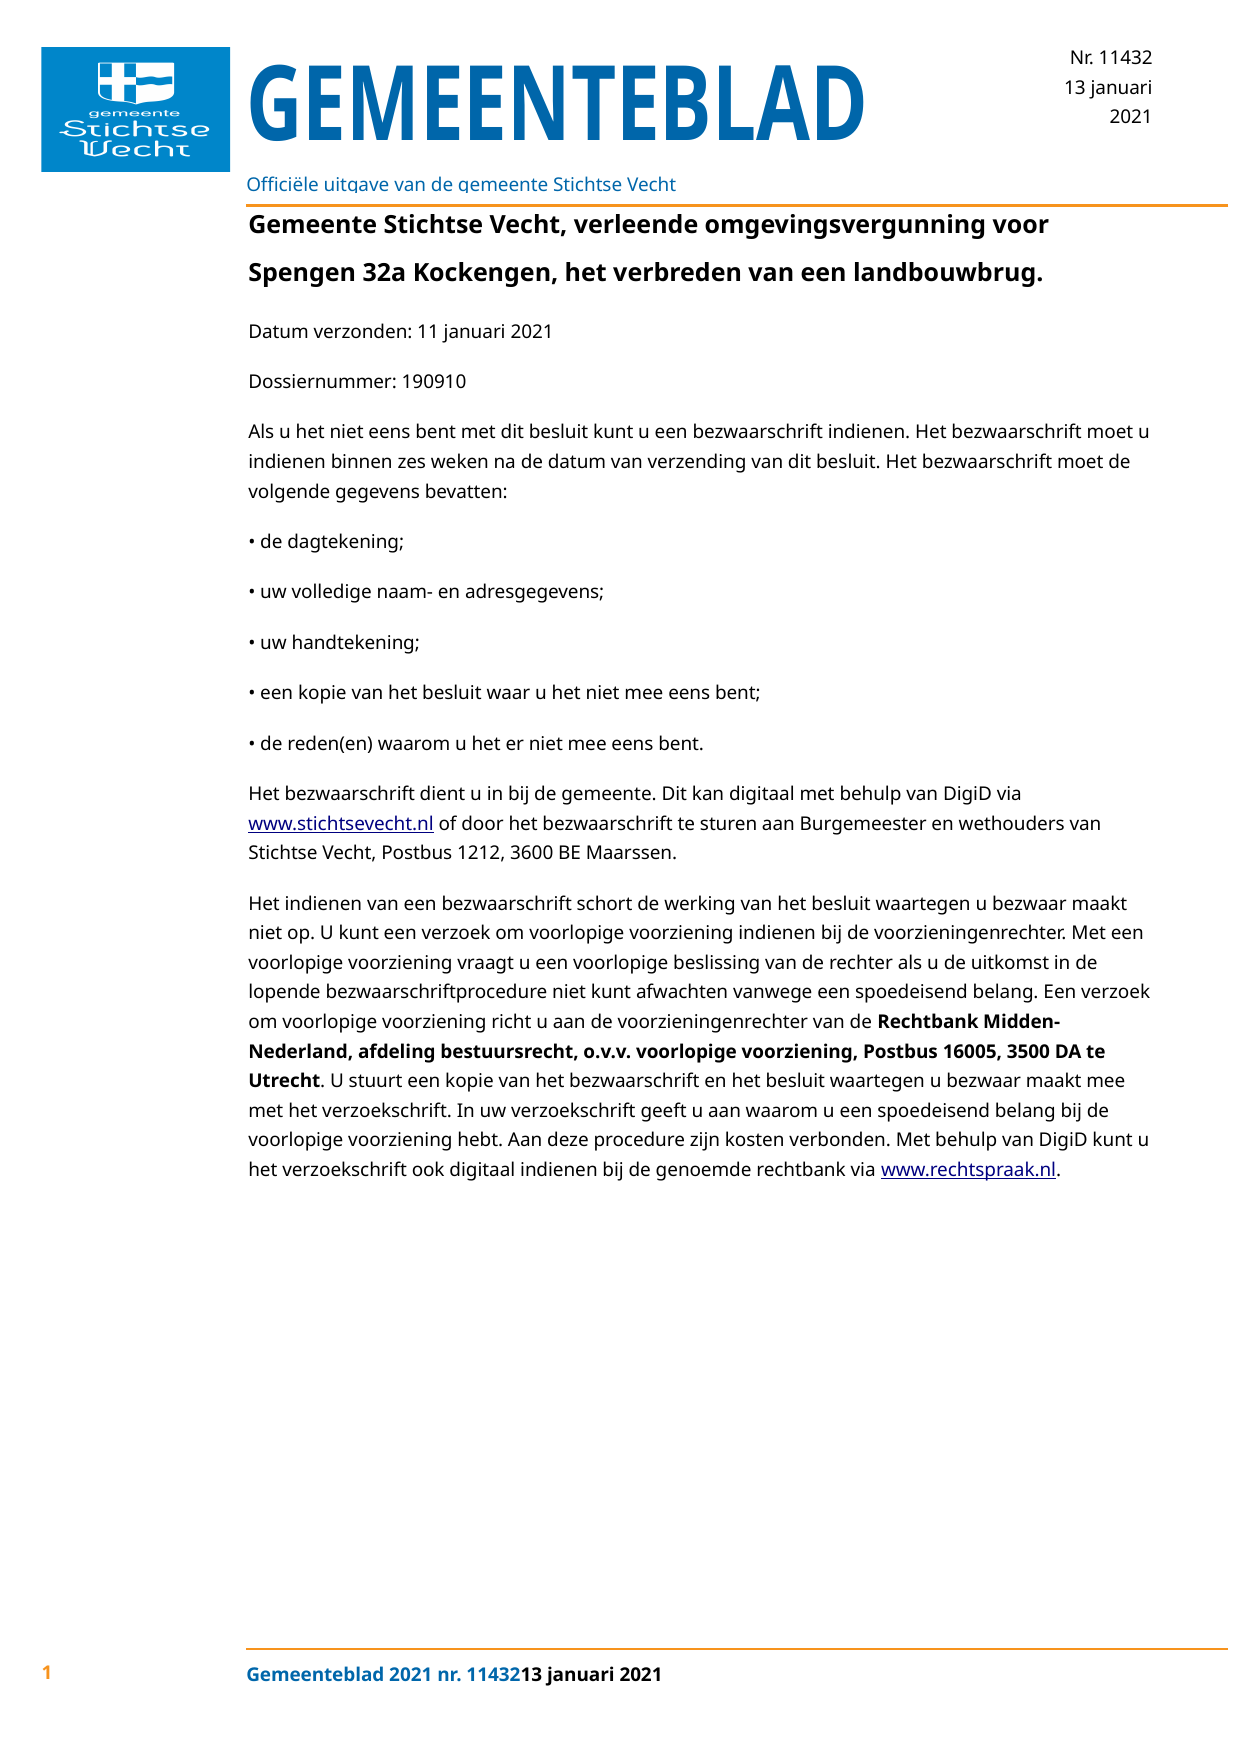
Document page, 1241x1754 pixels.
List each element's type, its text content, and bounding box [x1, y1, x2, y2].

text Gemeente Stichtse Vecht, verleende omgevingsvergunning voor Spengen 32a Kockengen, het verbreden van een landbouwbrug. [248, 207, 1152, 288]
text • de dagtekening; [248, 528, 1152, 554]
text Datum verzonden: 11 januari 2021 [248, 318, 1152, 344]
picture [137, 63, 174, 103]
text Het indienen van een bezwaarschrift schort de werking van het besluit waartegen u bezwaar maakt niet op. U kunt een verzoek om voorlopige voorziening indienen bij de voorzieningenrechter. Met een voorlopige voorziening vraagt u een voorlopige beslissing van de rechter als u de uitkomst in de lopende bezwaarschriftprocedure niet kunt afwachten vanwege een spoedeisend belang. Een verzoek om voorlopige voorziening richt u aan de voorzieningenrechter van de Rechtbank Midden-Nederland, afdeling bestuursrecht, o.v.v. voorlopige voorziening, Postbus 16005, 3500 DA te Utrecht. U stuurt een kopie van het bezwaarschrift en het besluit waartegen u bezwaar maakt mee met het verzoekschrift. In uw verzoekschrift geeft u aan waarom u een spoedeisend belang bij de voorlopige voorziening hebt. Aan deze procedure zijn kosten verbonden. Met behulp van DigiD kunt u het verzoekschrift ook digitaal indienen bij de genoemde rechtbank via www.rechtspraak.nl. [248, 890, 1152, 1182]
text Het bezwaarschrift dient u in bij de gemeente. Dit kan digitaal met behulp van DigiD via www.stichtsevecht.nl of door het bezwaarschrift te sturen aan Burgemeester en wethouders van Stichtse Vecht, Postbus 1212, 3600 BE Maarssen. [248, 780, 1152, 865]
picture [99, 63, 135, 101]
text Als u het niet eens bent met dit besluit kunt u een bezwaarschrift indienen. Het bezwaarschrift moet u indienen binnen zes weken na de datum van verzending van dit besluit. Het bezwaarschrift moet de volgende gegevens bevatten: [248, 419, 1152, 504]
text Dossiernummer: 190910 [248, 368, 1152, 394]
text • een kopie van het besluit waar u het niet mee eens bent; [248, 679, 1152, 705]
text • uw volledige naam- en adresgegevens; [248, 579, 1152, 604]
text • de reden(en) waarom u het er niet mee eens bent. [248, 730, 1152, 756]
text • uw handtekening; [248, 629, 1152, 655]
